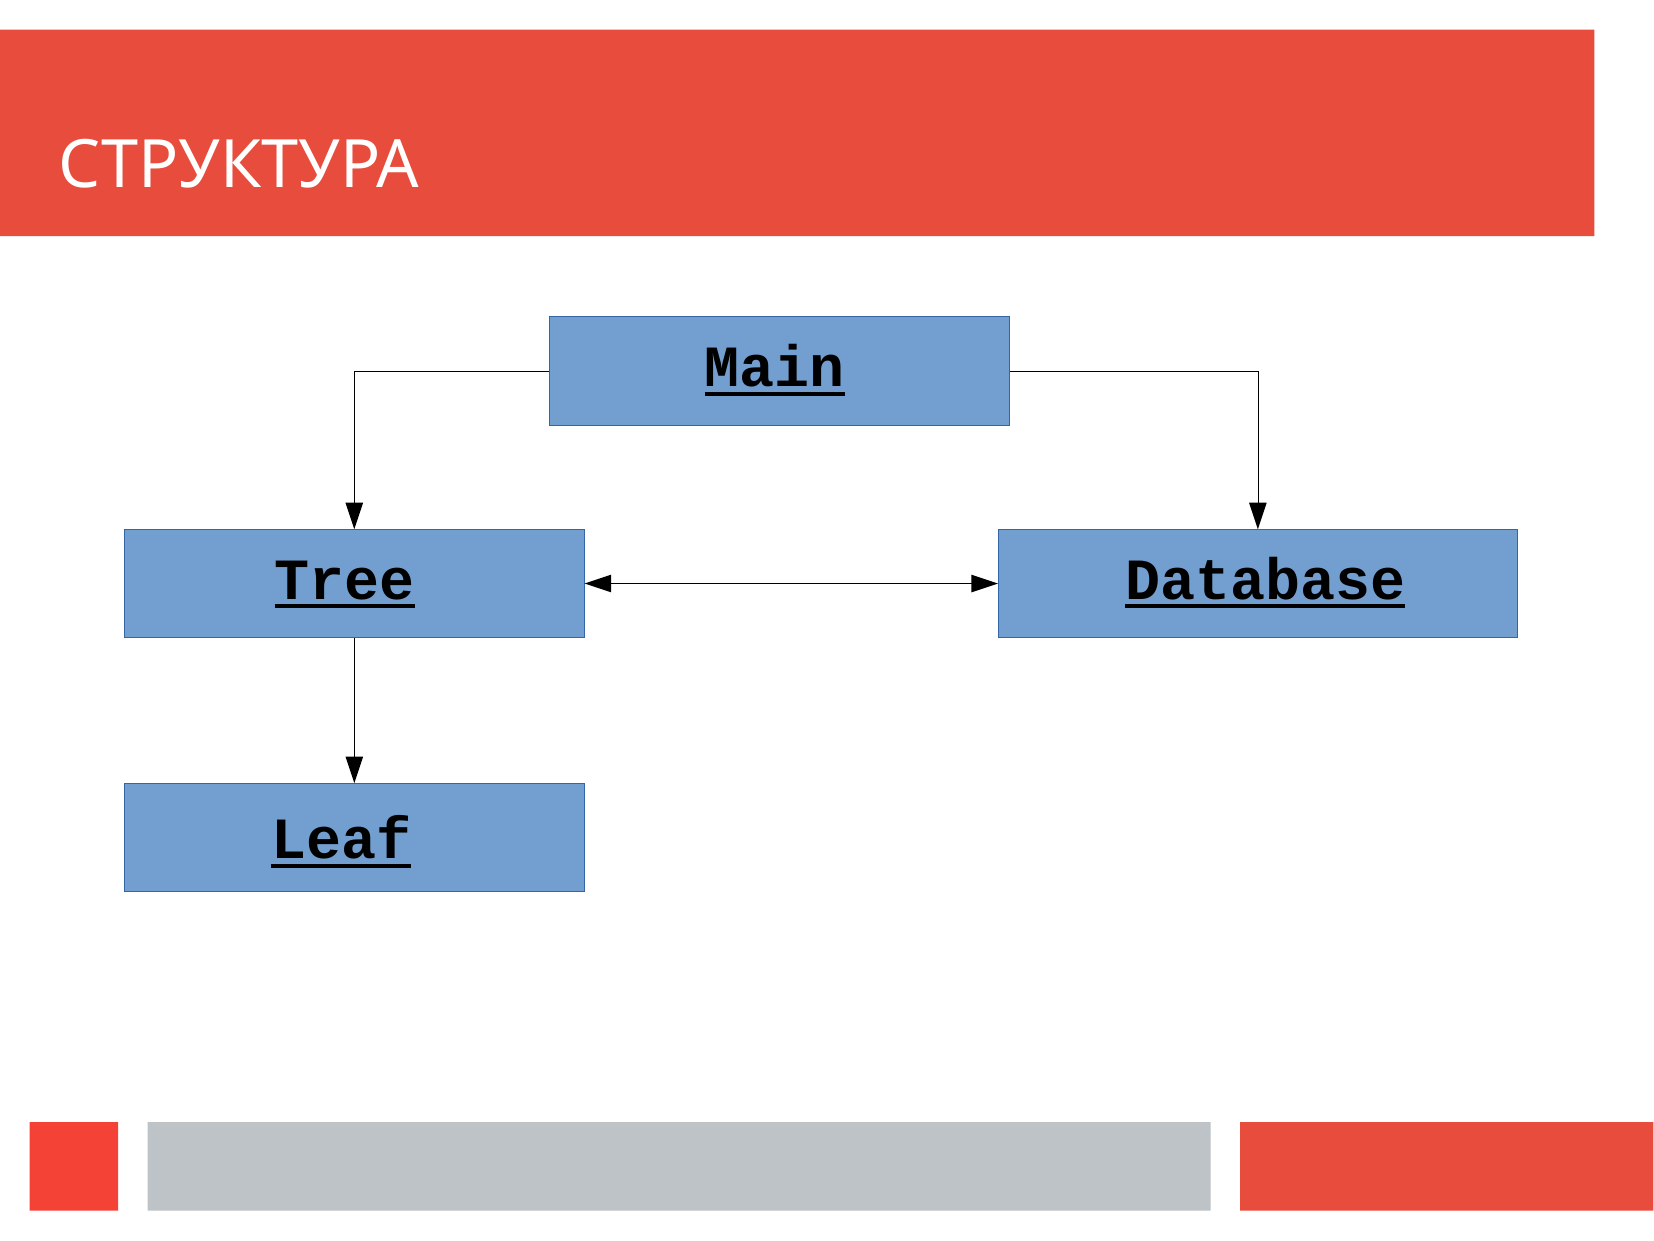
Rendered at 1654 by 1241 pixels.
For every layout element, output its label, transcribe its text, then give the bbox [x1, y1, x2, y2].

text_box [998, 529, 1518, 638]
title СТРУКТУРА [59, 59, 1595, 207]
text_box Database [1110, 543, 1420, 625]
text_box Main [690, 330, 860, 412]
text_box [549, 316, 1010, 426]
text_box Tree [259, 543, 508, 625]
text_box [124, 529, 585, 638]
text_box Leaf [256, 803, 427, 884]
text_box [124, 783, 585, 892]
